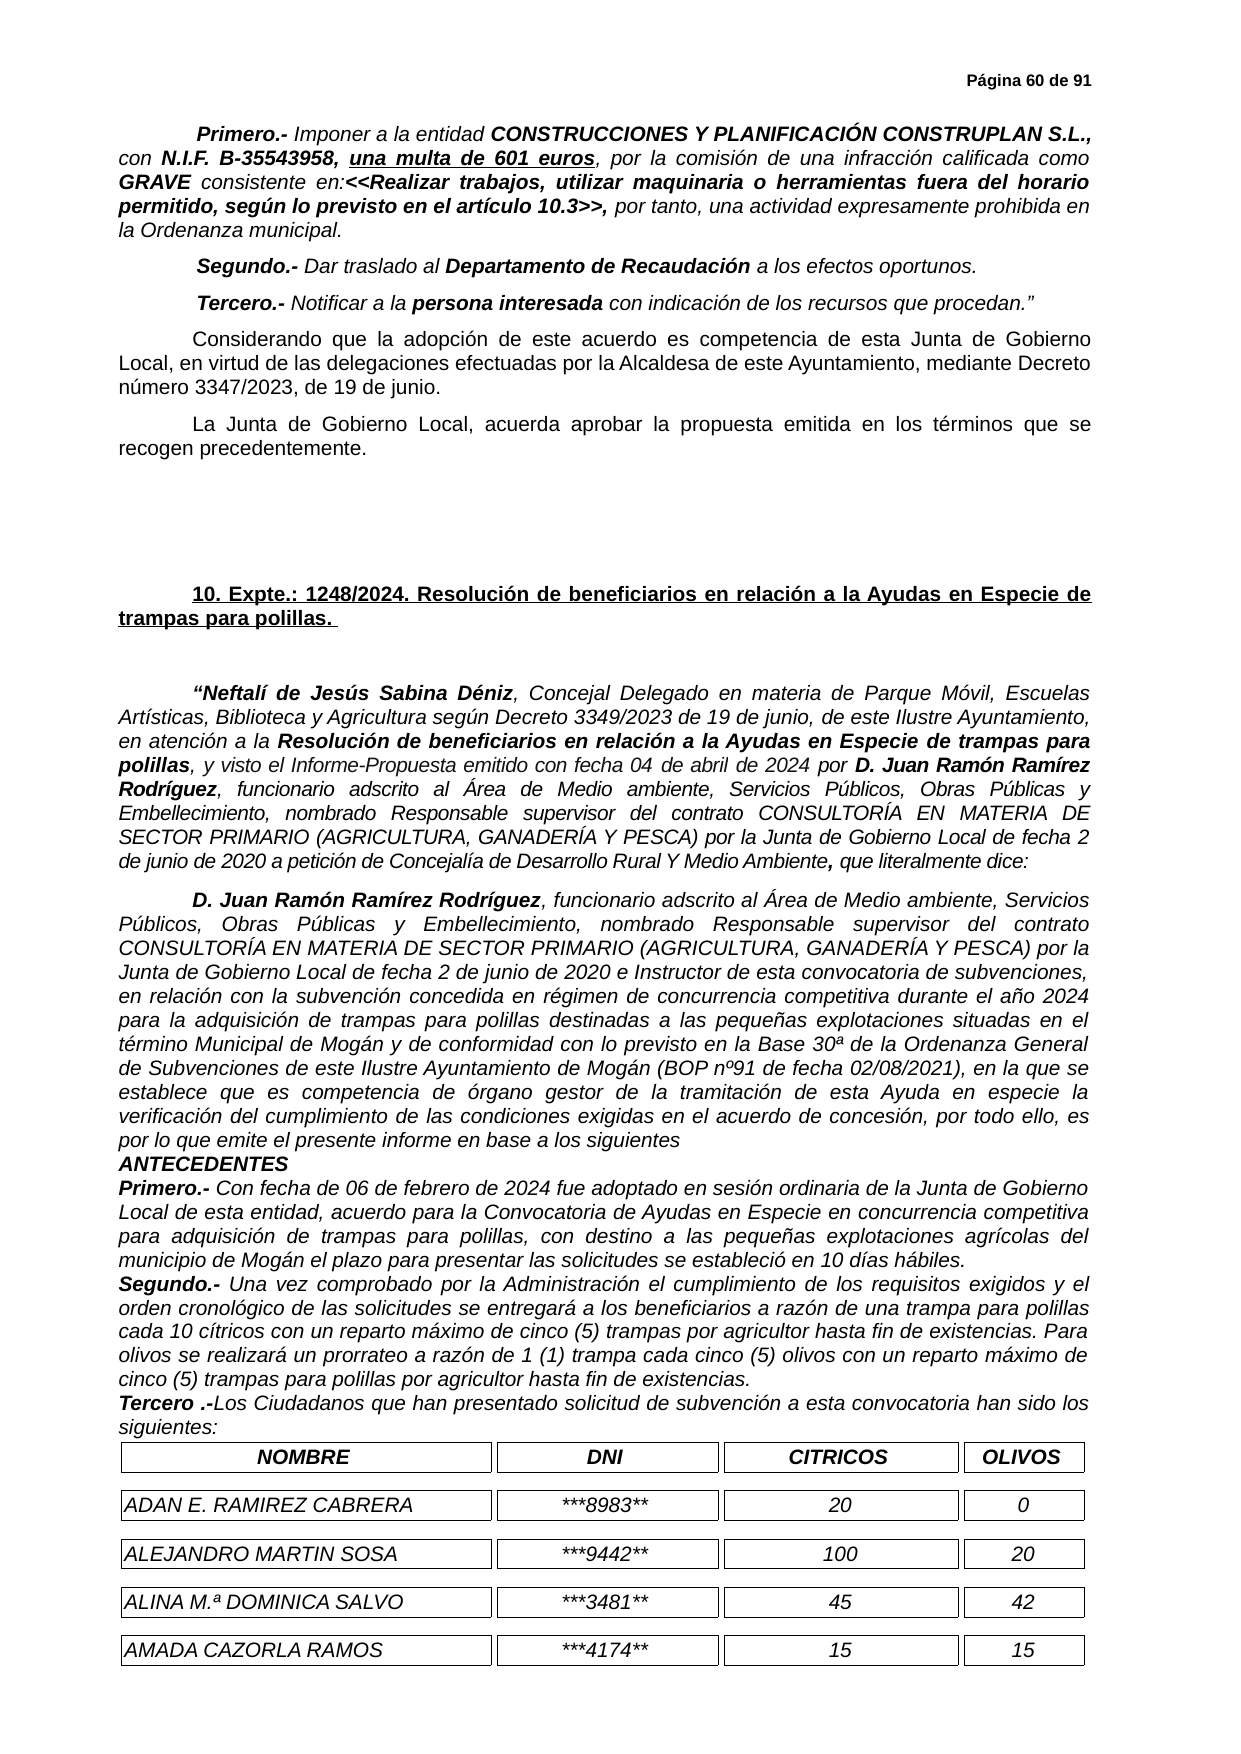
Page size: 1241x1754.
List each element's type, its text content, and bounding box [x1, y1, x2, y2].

table_cell ***4174** [494, 1632, 721, 1668]
table_header NOMBRE [118, 1439, 494, 1487]
text La Junta de Gobierno Local, acuerda aprobar la propuesta emitida en los términos que se recogen precedentemente. [118, 412, 1092, 459]
table_cell 20 [961, 1536, 1087, 1584]
table_header CITRICOS [721, 1439, 961, 1487]
text “Neftalí de Jesús Sabina Déniz, Concejal Delegado en materia de Parque Móvil, Escuelas Artísticas, Biblioteca y Agricultura según Decreto 3349/2023 de 19 de junio, de este Ilustre Ayuntamiento, en atención a la Resolución de beneficiarios en relación a la Ayudas en Especie de trampas para polillas, y visto el Informe-Propuesta emitido con fecha 04 de abril de 2024 por D. Juan Ramón Ramírez Rodríguez, funcionario adscrito al Área de Medio ambiente, Servicios Públicos, Obras Públicas y Embellecimiento, nombrado Responsable supervisor del contrato CONSULTORÍA EN MATERIA DE SECTOR PRIMARIO (AGRICULTURA, GANADERÍA Y PESCA) por la Junta de Gobierno Local de fecha 2 de junio de 2020 a petición de Concejalía de Desarrollo Rural Y Medio Ambiente, que literalmente dice: [118, 681, 1092, 873]
table_cell 15 [721, 1632, 961, 1668]
table_cell 42 [961, 1584, 1087, 1632]
table_cell ALEJANDRO MARTIN SOSA [118, 1536, 494, 1584]
table_cell ***3481** [494, 1584, 721, 1632]
text Considerando que la adopción de este acuerdo es competencia de esta Junta de Gobierno Local, en virtud de las delegaciones efectuadas por la Alcaldesa de este Ayuntamiento, mediante Decreto número 3347/2023, de 19 de junio. [118, 327, 1092, 399]
table_cell 45 [721, 1584, 961, 1632]
table_cell ALINA M.ª DOMINICA SALVO [118, 1584, 494, 1632]
table_cell 20 [721, 1488, 961, 1536]
table_header OLIVOS [961, 1439, 1087, 1487]
text Tercero .-Los Ciudadanos que han presentado solicitud de subvención a esta convocatoria han sido los siguientes: [118, 1391, 1092, 1439]
text Primero.- Imponer a la entidad CONSTRUCCIONES Y PLANIFICACIÓN CONSTRUPLAN S.L., con N.I.F. B-35543958, una multa de 601 euros, por la comisión de una infracción calificada como GRAVE consistente en:<<Realizar trabajos, utilizar maquinaria o herramientas fuera del horario permitido, según lo previsto en el artículo 10.3>>, por tanto, una actividad expresamente prohibida en la Ordenanza municipal. [118, 122, 1092, 242]
table_cell 15 [961, 1632, 1087, 1668]
text 10. Expte.: 1248/2024. Resolución de beneficiarios en relación a la Ayudas en Especie de trampas para polillas. [118, 581, 1092, 629]
table_cell 100 [721, 1536, 961, 1584]
table_cell AMADA CAZORLA RAMOS [118, 1632, 494, 1668]
text D. Juan Ramón Ramírez Rodríguez, funcionario adscrito al Área de Medio ambiente, Servicios Públicos, Obras Públicas y Embellecimiento, nombrado Responsable supervisor del contrato CONSULTORÍA EN MATERIA DE SECTOR PRIMARIO (AGRICULTURA, GANADERÍA Y PESCA) por la Junta de Gobierno Local de fecha 2 de junio de 2020 e Instructor de esta convocatoria de subvenciones, en relación con la subvención concedida en régimen de concurrencia competitiva durante el año 2024 para la adquisición de trampas para polillas destinadas a las pequeñas explotaciones situadas en el término Municipal de Mogán y de conformidad con lo previsto en la Base 30ª de la Ordenanza General de Subvenciones de este Ilustre Ayuntamiento de Mogán (BOP nº91 de fecha 02/08/2021), en la que se establece que es competencia de órgano gestor de la tramitación de esta Ayuda en especie la verificación del cumplimiento de las condiciones exigidas en el acuerdo de concesión, por todo ello, es por lo que emite el presente informe en base a los siguientes [118, 888, 1092, 1152]
table_cell 0 [961, 1488, 1087, 1536]
text Primero.- Con fecha de 06 de febrero de 2024 fue adoptado en sesión ordinaria de la Junta de Gobierno Local de esta entidad, acuerdo para la Convocatoria de Ayudas en Especie en concurrencia competitiva para adquisición de trampas para polillas, con destino a las pequeñas explotaciones agrícolas del municipio de Mogán el plazo para presentar las solicitudes se estableció en 10 días hábiles. [118, 1176, 1092, 1271]
table_cell ***8983** [494, 1488, 721, 1536]
table_cell ADAN E. RAMIREZ CABRERA [118, 1488, 494, 1536]
table_header DNI [494, 1439, 721, 1487]
text Tercero.- Notificar a la persona interesada con indicación de los recursos que procedan.” [118, 291, 1092, 315]
text Segundo.- Una vez comprobado por la Administración el cumplimiento de los requisitos exigidos y el orden cronológico de las solicitudes se entregará a los beneficiarios a razón de una trampa para polillas cada 10 cítricos con un reparto máximo de cinco (5) trampas por agricultor hasta fin de existencias. Para olivos se realizará un prorrateo a razón de 1 (1) trampa cada cinco (5) olivos con un reparto máximo de cinco (5) trampas para polillas por agricultor hasta fin de existencias. [118, 1271, 1092, 1391]
text Segundo.- Dar traslado al Departamento de Recaudación a los efectos oportunos. [118, 254, 1092, 278]
table_cell ***9442** [494, 1536, 721, 1584]
text ANTECEDENTES [118, 1152, 1092, 1176]
